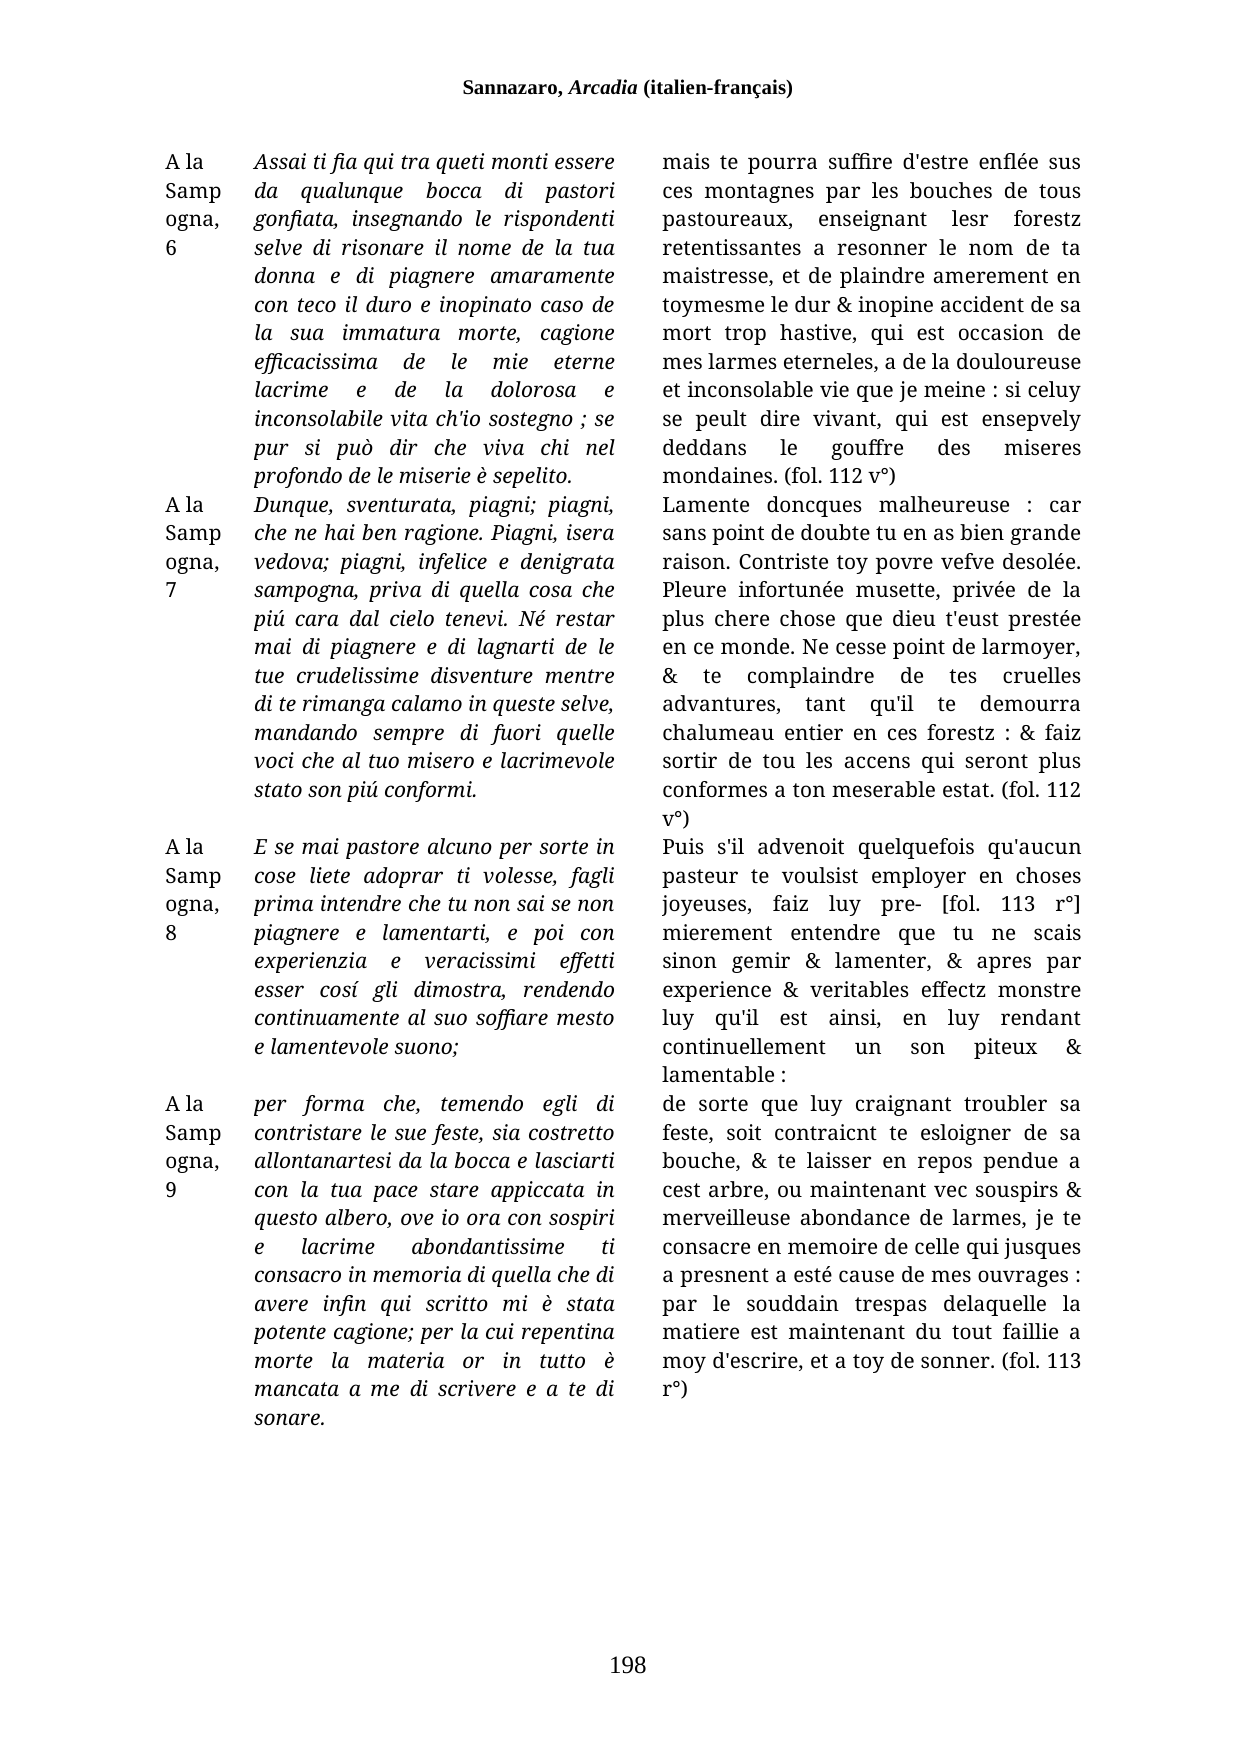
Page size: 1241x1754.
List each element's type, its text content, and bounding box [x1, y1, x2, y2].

table_cell per forma che, temendo egli di contristare le sue feste, sia costretto allontanartesi da la bocca e lasciarti con la tua pace stare appiccata in questo albero, ove io ora con sospiri e lacrime abondantissime ti consacro in memoria di quella che di avere infin qui scritto mi è stata potente cagione; per la cui repentina morte la materia or in tutto è mancata a me di scrivere e a te di sonare. [232, 1089, 640, 1431]
table_cell Assai ti fia qui tra queti monti essere da qualunque bocca di pastori gonfiata, insegnando le rispondenti selve di risonare il nome de la tua donna e di piagnere amaramente con teco il duro e inopinato caso de la sua immatura morte, cagione efficacissima de le mie eterne lacrime e de la dolorosa e inconsolabile vita ch'io sostegno ; se pur si può dir che viva chi nel profondo de le miserie è sepelito. [232, 147, 640, 489]
table_cell Dunque, sventurata, piagni; piagni, che ne hai ben ragione. Piagni, isera vedova; piagni, infelice e denigrata sampogna, priva di quella cosa che piú cara dal cielo tenevi. Né restar mai di piagnere e di lagnarti de le tue crudelissime disventure mentre di te rimanga calamo in queste selve, mandando sempre di fuori quelle voci che al tuo misero e lacrimevole stato son piú conformi. [232, 490, 640, 832]
table_cell Lamente doncques malheureuse : car sans point de doubte tu en as bien grande raison. Contriste toy povre vefve desolée. Pleure infortunée musette, privée de la plus chere chose que dieu t'eust prestée en ce monde. Ne cesse point de larmoyer, & te complaindre de tes cruelles advantures, tant qu'il te demourra chalumeau entier en ces forestz : & faiz sortir de tou les accens qui seront plus conformes a ton meserable estat. (fol. 112 v°) [640, 490, 1104, 832]
table_cell E se mai pastore alcuno per sorte in cose liete adoprar ti volesse, fagli prima intendre che tu non sai se non piagnere e lamentarti, e poi con experienzia e veracissimi effetti esser cosí gli dimostra, rendendo continuamente al suo soffiare mesto e lamentevole suono; [232, 832, 640, 1089]
table_cell A la Sampogna, 7 [158, 490, 232, 832]
table_cell A la Sampogna, 6 [158, 147, 232, 489]
table_cell mais te pourra suffire d'estre enflée sus ces montagnes par les bouches de tous pastoureaux, enseignant lesr forestz retentissantes a resonner le nom de ta maistresse, et de plaindre amerement en toymesme le dur & inopine accident de sa mort trop hastive, qui est occasion de mes larmes eterneles, a de la douloureuse et inconsolable vie que je meine : si celuy se peult dire vivant, qui est ensepvely deddans le gouffre des miseres mondaines. (fol. 112 v°) [640, 147, 1104, 489]
table_cell A la Sampogna, 9 [158, 1089, 232, 1431]
table_cell de sorte que luy craignant troubler sa feste, soit contraicnt te esloigner de sa bouche, & te laisser en repos pendue a cest arbre, ou maintenant vec souspirs & merveilleuse abondance de larmes, je te consacre en memoire de celle qui jusques a presnent a esté cause de mes ouvrages : par le souddain trespas delaquelle la matiere est maintenant du tout faillie a moy d'escrire, et a toy de sonner. (fol. 113 r°) [640, 1089, 1104, 1431]
table_cell Puis s'il advenoit quelquefois qu'aucun pasteur te voulsist employer en choses joyeuses, faiz luy pre- [fol. 113 r°] mierement entendre que tu ne scais sinon gemir & lamenter, & apres par experience & veritables effectz monstre luy qu'il est ainsi, en luy rendant continuellement un son piteux & lamentable : [640, 832, 1104, 1089]
table_cell A la Sampogna, 8 [158, 832, 232, 1089]
